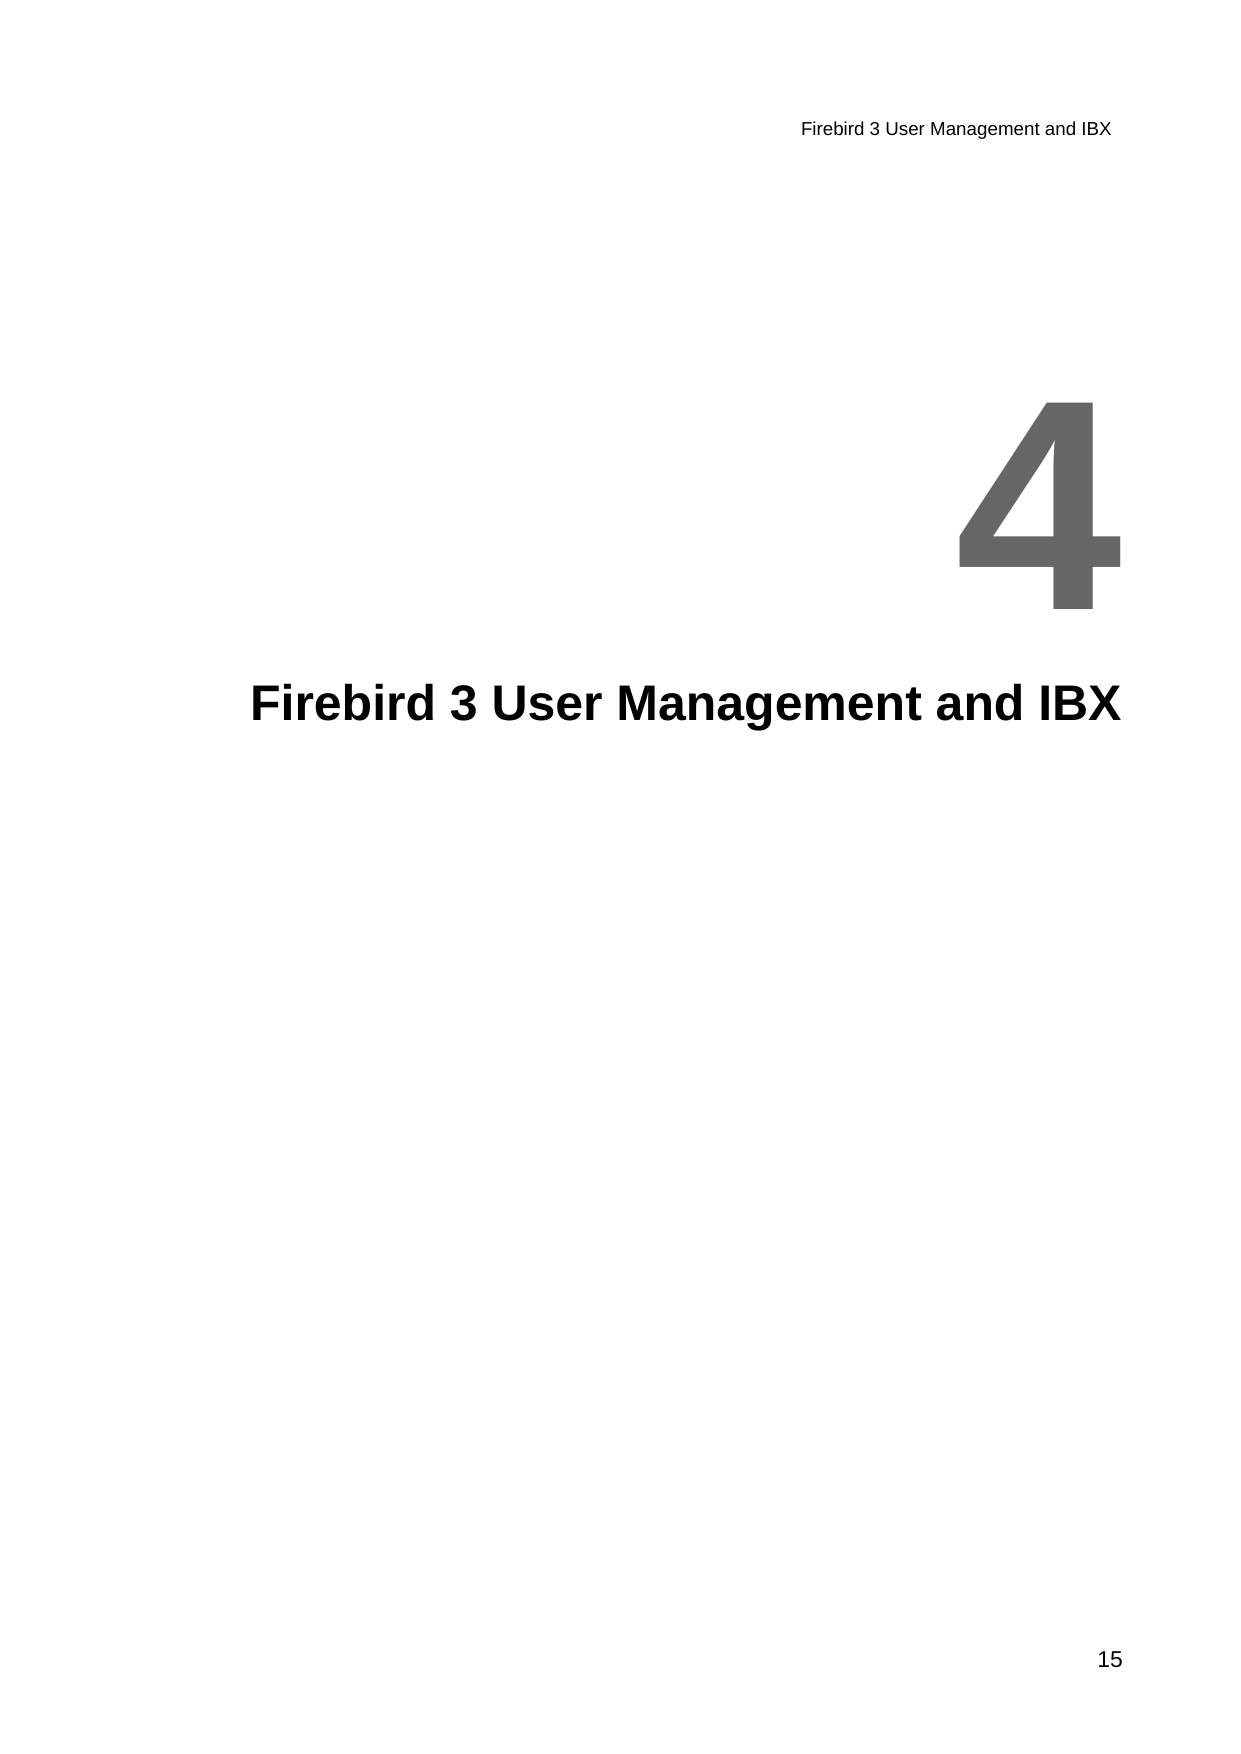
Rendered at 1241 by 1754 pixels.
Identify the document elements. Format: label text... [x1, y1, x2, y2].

subtitle Firebird 3 User Management and IBX [81, 328, 1122, 731]
